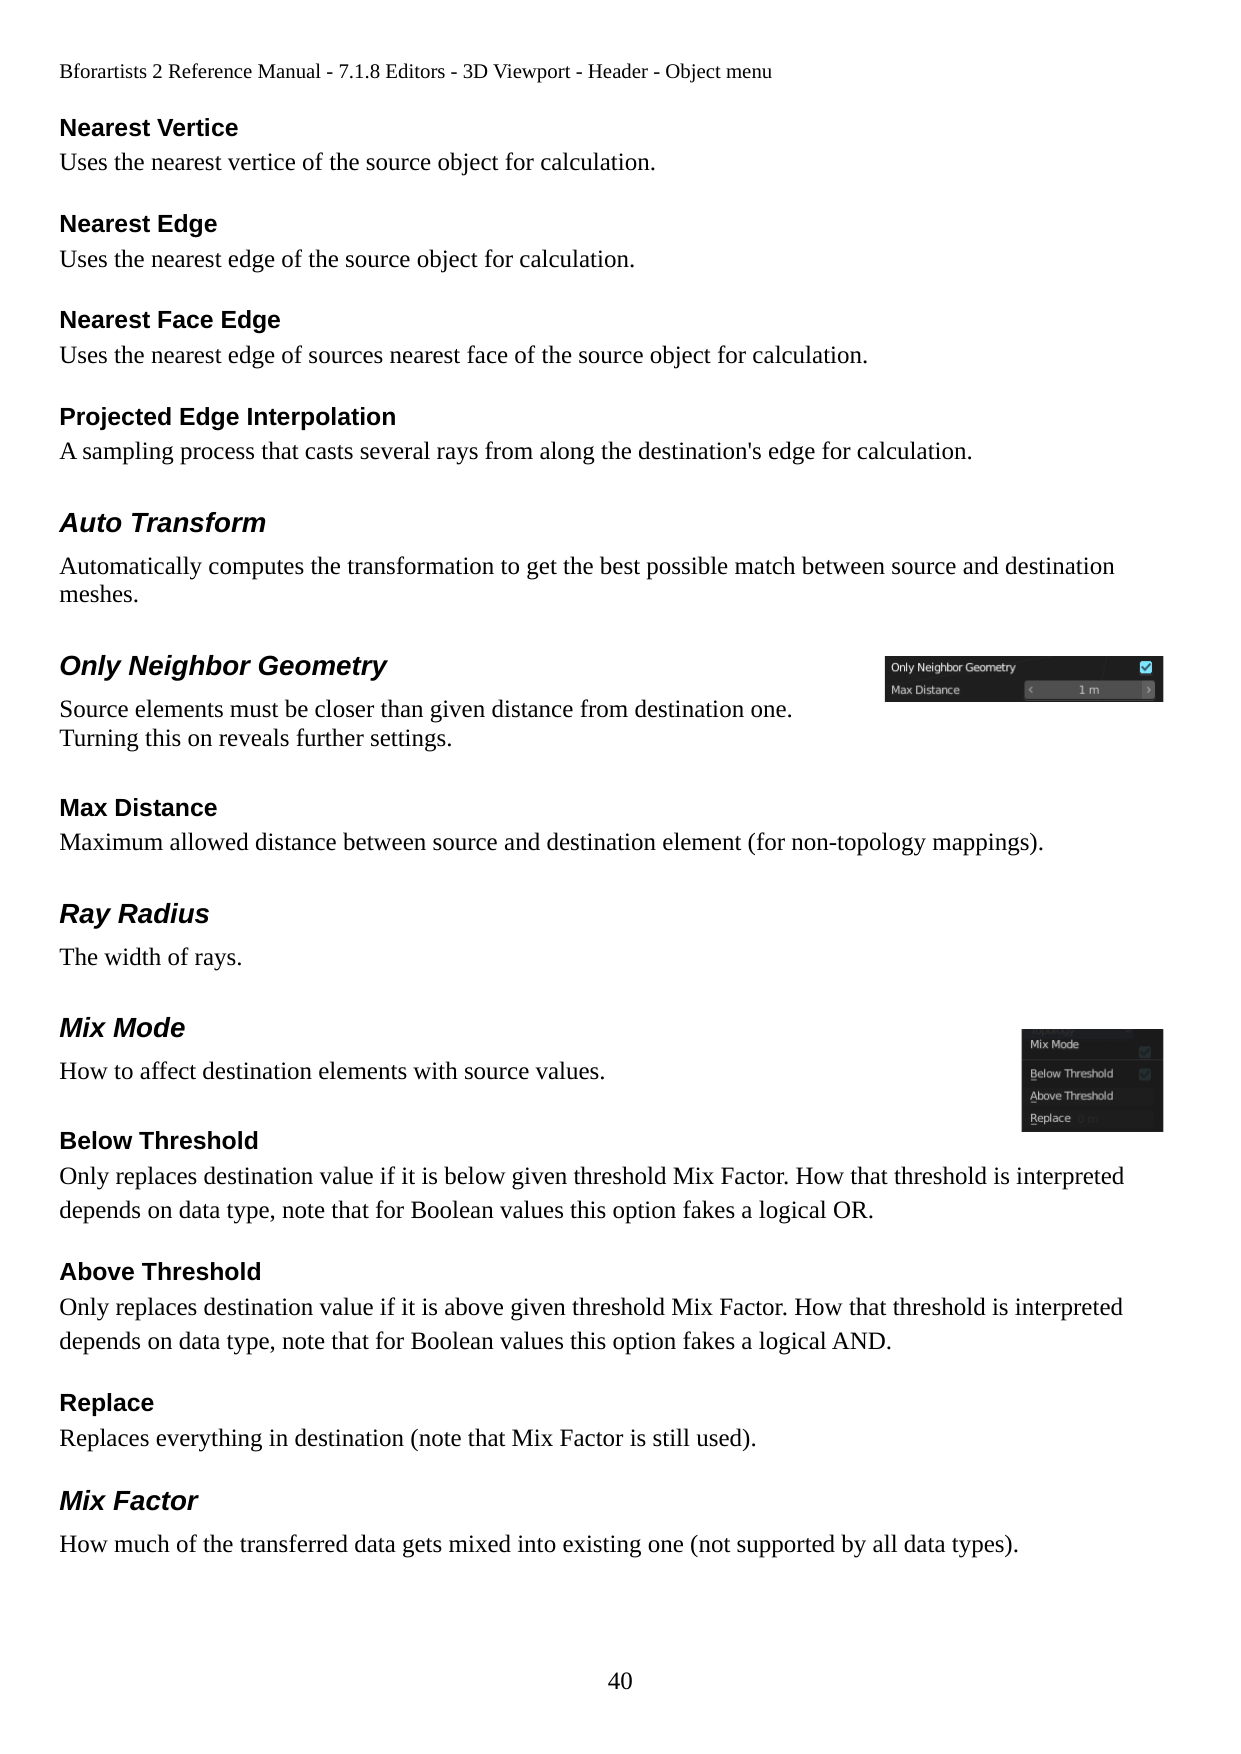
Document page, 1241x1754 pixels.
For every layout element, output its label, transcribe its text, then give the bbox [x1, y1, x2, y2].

subtitle Below Threshold [59, 1126, 1181, 1155]
text Replaces everything in destination (note that Mix Factor is still used). [59, 1423, 1181, 1451]
subtitle Max Distance [59, 793, 1181, 821]
text Uses the nearest edge of sources nearest face of the source object for calculation. [59, 340, 1181, 369]
subtitle Mix Mode [59, 1012, 1181, 1044]
picture [884, 656, 1164, 702]
subtitle Nearest Vertice [59, 113, 1181, 141]
text Only replaces destination value if it is below given threshold Mix Factor. How that threshold is interpreted depends on data type, note that for Boolean values this option fakes a logical OR. [59, 1161, 1181, 1224]
subtitle Nearest Edge [59, 209, 1181, 237]
subtitle Projected Edge Interpolation [59, 402, 1181, 430]
text Automatically computes the transformation to get the best possible match between source and destination meshes. [59, 551, 1181, 608]
subtitle Nearest Face Edge [59, 305, 1181, 334]
text A sampling process that casts several rays from along the destination's edge for calculation. [59, 436, 1181, 465]
text The width of rays. [59, 942, 1181, 971]
text Only replaces destination value if it is above given threshold Mix Factor. How that threshold is interpreted depends on data type, note that for Boolean values this option fakes a logical AND. [59, 1292, 1181, 1355]
text Uses the nearest vertice of the source object for calculation. [59, 147, 1181, 176]
picture [1021, 1029, 1164, 1132]
subtitle Auto Transform [59, 506, 1181, 538]
text Uses the nearest edge of the source object for calculation. [59, 244, 1181, 272]
subtitle Mix Factor [59, 1484, 1181, 1516]
subtitle Replace [59, 1388, 1181, 1416]
text Source elements must be closer than given distance from destination one. Turning this on reveals further settings. [59, 694, 1181, 751]
text How much of the transferred data gets mixed into existing one (not supported by all data types). [59, 1529, 1181, 1557]
subtitle Only Neighbor Geometry [59, 649, 1181, 681]
text How to affect destination elements with source values. [59, 1056, 1021, 1085]
subtitle Above Threshold [59, 1257, 1181, 1286]
subtitle Ray Radius [59, 897, 1181, 929]
text Maximum allowed distance between source and destination element (for non-topology mappings). [59, 827, 1181, 856]
